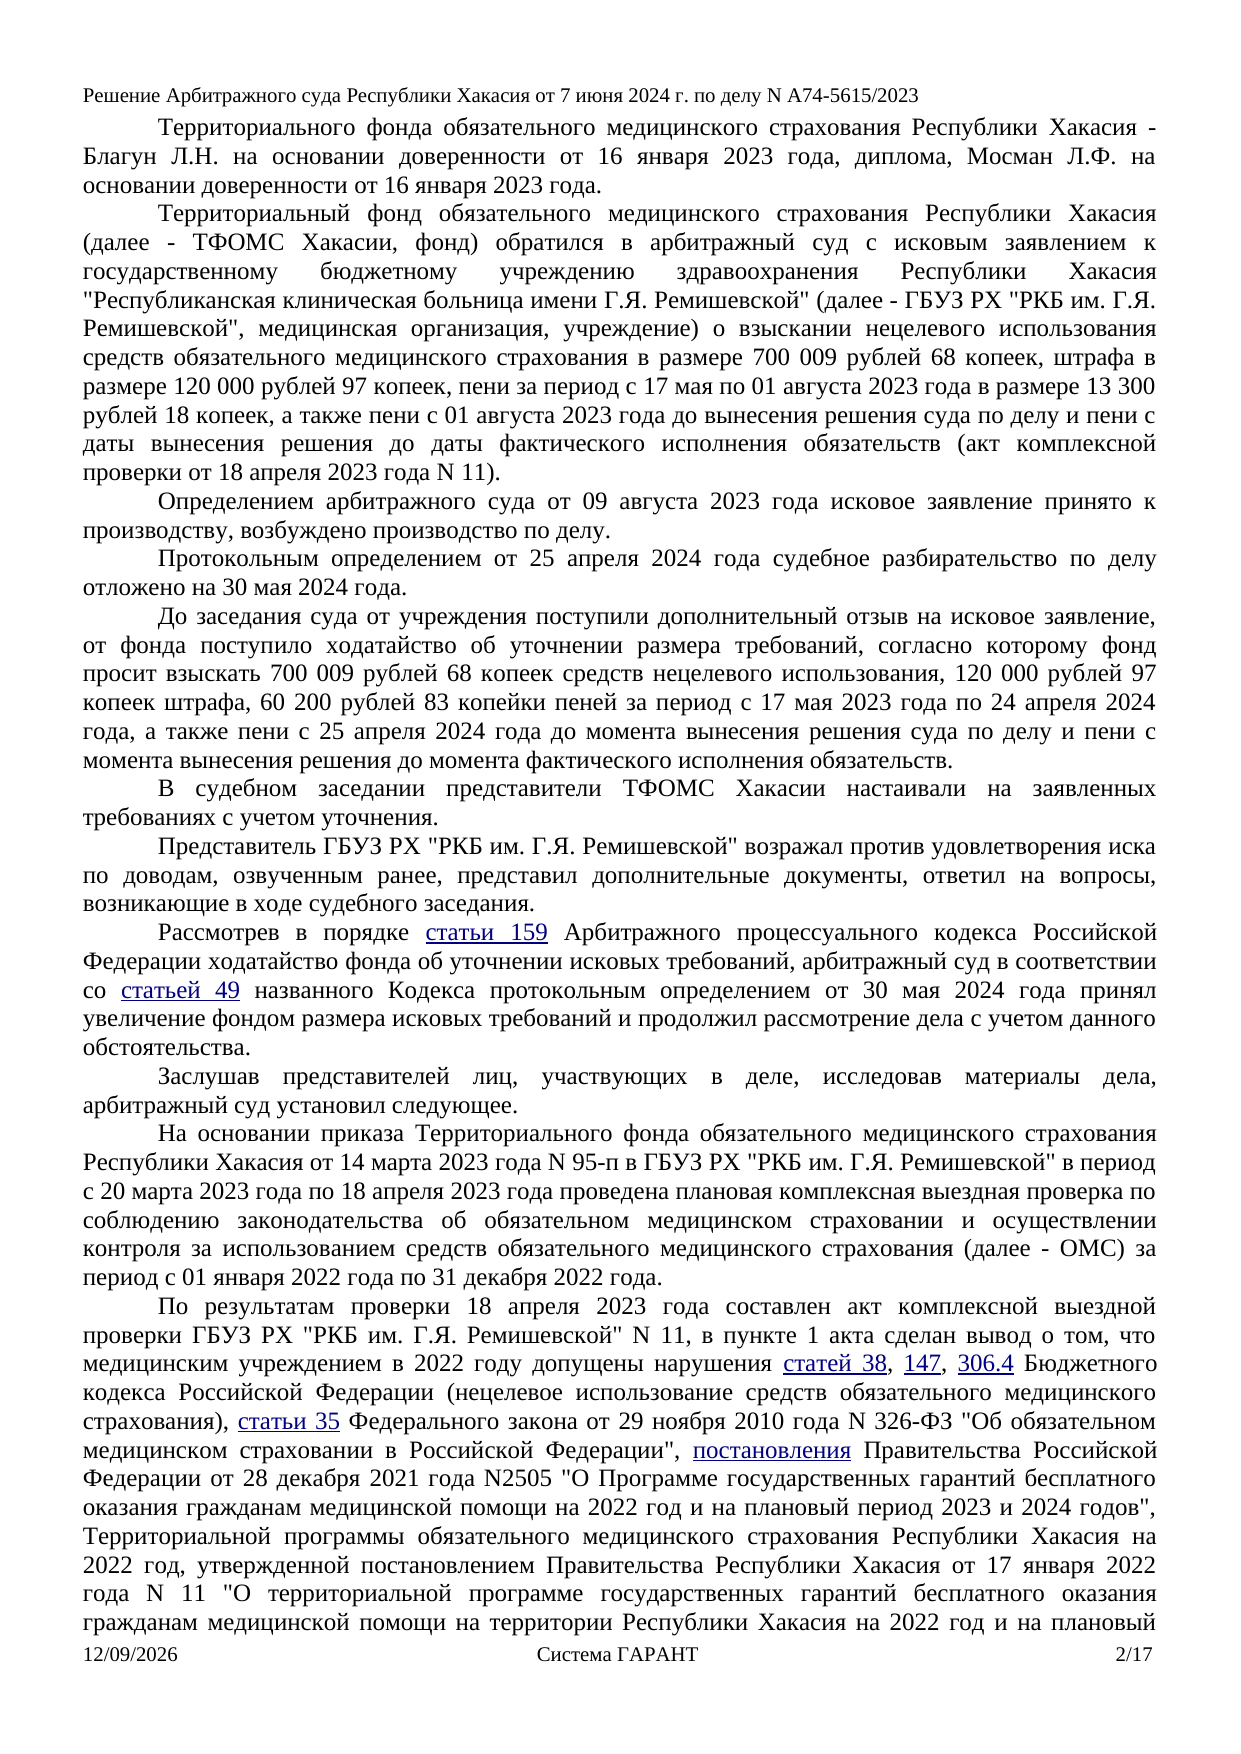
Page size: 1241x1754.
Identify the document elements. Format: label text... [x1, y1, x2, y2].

text Протокольным определением от 25 апреля 2024 года судебное разбирательство по делу отложено на 30 мая 2024 года. [83, 543, 1157, 601]
text Рассмотрев в порядке статьи 159 Арбитражного процессуального кодекса Российской Федерации ходатайство фонда об уточнении исковых требований, арбитражный суд в соответствии со статьей 49 названного Кодекса протокольным определением от 30 мая 2024 года принял увеличение фондом размера исковых требований и продолжил рассмотрение дела с учетом данного обстоятельства. [83, 917, 1157, 1061]
text На основании приказа Территориального фонда обязательного медицинского страхования Республики Хакасия от 14 марта 2023 года N 95-п в ГБУЗ РХ "РКБ им. Г.Я. Ремишевской" в период с 20 марта 2023 года по 18 апреля 2023 года проведена плановая комплексная выездная проверка по соблюдению законодательства об обязательном медицинском страховании и осуществлении контроля за использованием средств обязательного медицинского страхования (далее - ОМС) за период с 01 января 2022 года по 31 декабря 2022 года. [83, 1118, 1157, 1291]
text В судебном заседании представители ТФОМС Хакасии настаивали на заявленных требованиях с учетом уточнения. [83, 773, 1157, 831]
text Заслушав представителей лиц, участвующих в деле, исследовав материалы дела, арбитражный суд установил следующее. [83, 1061, 1157, 1118]
text Представитель ГБУЗ РХ "РКБ им. Г.Я. Ремишевской" возражал против удовлетворения иска по доводам, озвученным ранее, представил дополнительные документы, ответил на вопросы, возникающие в ходе судебного заседания. [83, 831, 1157, 917]
text До заседания суда от учреждения поступили дополнительный отзыв на исковое заявление, от фонда поступило ходатайство об уточнении размера требований, согласно которому фонд просит взыскать 700 009 рублей 68 копеек средств нецелевого использования, 120 000 рублей 97 копеек штрафа, 60 200 рублей 83 копейки пеней за период с 17 мая 2023 года по 24 апреля 2024 года, а также пени с 25 апреля 2024 года до момента вынесения решения суда по делу и пени с момента вынесения решения до момента фактического исполнения обязательств. [83, 601, 1157, 773]
text По результатам проверки 18 апреля 2023 года составлен акт комплексной выездной проверки ГБУЗ РХ "РКБ им. Г.Я. Ремишевской" N 11, в пункте 1 акта сделан вывод о том, что медицинским учреждением в 2022 году допущены нарушения статей 38, 147, 306.4 Бюджетного кодекса Российской Федерации (нецелевое использование средств обязательного медицинского страхования), статьи 35 Федерального закона от 29 ноября 2010 года N 326-ФЗ "Об обязательном медицинском страховании в Российской Федерации", постановления Правительства Российской Федерации от 28 декабря 2021 года N2505 "О Программе государственных гарантий бесплатного оказания гражданам медицинской помощи на 2022 год и на плановый период 2023 и 2024 годов", Территориальной программы обязательного медицинского страхования Республики Хакасия на 2022 год, утвержденной постановлением Правительства Республики Хакасия от 17 января 2022 года N 11 "О территориальной программе государственных гарантий бесплатного оказания гражданам медицинской помощи на территории Республики Хакасия на 2022 год и на плановый [83, 1291, 1157, 1636]
text Территориального фонда обязательного медицинского страхования Республики Хакасия - Благун Л.Н. на основании доверенности от 16 января 2023 года, диплома, Мосман Л.Ф. на основании доверенности от 16 января 2023 года. [83, 112, 1157, 198]
text Определением арбитражного суда от 09 августа 2023 года исковое заявление принято к производству, возбуждено производство по делу. [83, 486, 1157, 543]
text Территориальный фонд обязательного медицинского страхования Республики Хакасия (далее - ТФОМС Хакасии, фонд) обратился в арбитражный суд с исковым заявлением к государственному бюджетному учреждению здравоохранения Республики Хакасия "Республиканская клиническая больница имени Г.Я. Ремишевской" (далее - ГБУЗ РХ "РКБ им. Г.Я. Ремишевской", медицинская организация, учреждение) о взыскании нецелевого использования средств обязательного медицинского страхования в размере 700 009 рублей 68 копеек, штрафа в размере 120 000 рублей 97 копеек, пени за период с 17 мая по 01 августа 2023 года в размере 13 300 рублей 18 копеек, а также пени с 01 августа 2023 года до вынесения решения суда по делу и пени с даты вынесения решения до даты фактического исполнения обязательств (акт комплексной проверки от 18 апреля 2023 года N 11). [83, 198, 1157, 486]
